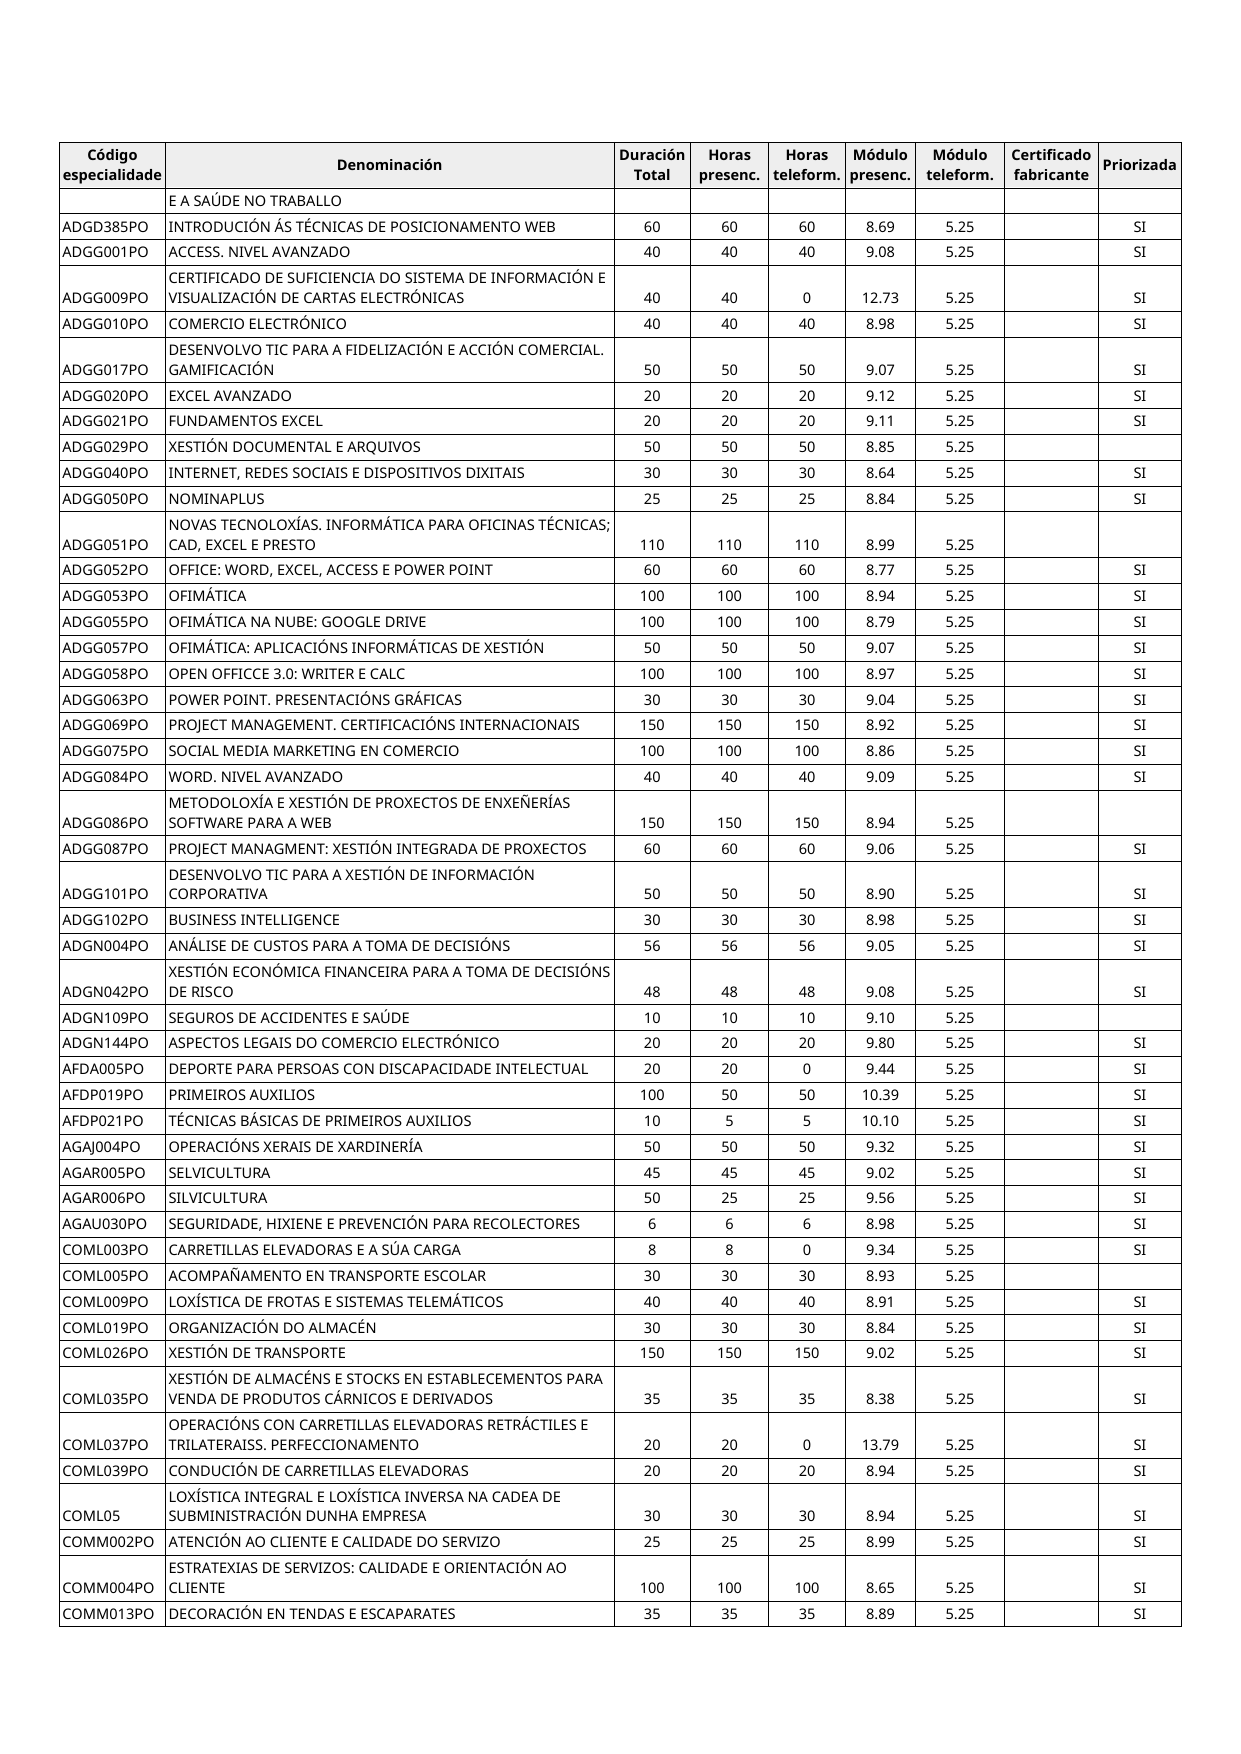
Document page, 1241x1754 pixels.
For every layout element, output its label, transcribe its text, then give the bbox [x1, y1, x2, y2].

table_cell [1005, 636, 1098, 661]
table_cell 60 [769, 214, 845, 239]
table_cell 5,25 [916, 1264, 1004, 1288]
table_cell 25 [615, 1530, 690, 1555]
table_cell WORD. NIVEL AVANZADO [166, 765, 614, 790]
table_cell 100 [615, 1556, 690, 1601]
table_cell 30 [769, 908, 845, 933]
table_cell [1005, 189, 1098, 213]
table_cell SI [1099, 558, 1181, 583]
table_cell 10,10 [846, 1109, 915, 1133]
table_cell 48 [769, 960, 845, 1004]
table_cell ADGG086PO [60, 791, 165, 835]
table_cell 35 [615, 1602, 690, 1626]
table_cell 8,64 [846, 461, 915, 486]
table_cell 40 [615, 240, 690, 265]
table_cell [1005, 1135, 1098, 1159]
table_cell CERTIFICADO DE SUFICIENCIA DO SISTEMA DE INFORMACIÓN E VISUALIZACIÓN DE CARTAS ELECTRÓNICAS [166, 266, 614, 311]
table_cell XESTIÓN DE ALMACÉNS E STOCKS EN ESTABLECEMENTOS PARA VENDA DE PRODUTOS CÁRNICOS E DERIVADOS [166, 1367, 614, 1412]
table_cell 5,25 [916, 662, 1004, 686]
table_cell 5,25 [916, 1160, 1004, 1185]
table_cell PROJECT MANAGMENT: XESTIÓN INTEGRADA DE PROXECTOS [166, 836, 614, 861]
table_cell [1005, 1186, 1098, 1211]
table_cell 30 [691, 1264, 768, 1288]
table_cell 50 [691, 1135, 768, 1159]
table_cell 9,02 [846, 1341, 915, 1366]
table_cell [1005, 266, 1098, 311]
table_cell SI [1099, 934, 1181, 959]
table_cell DEPORTE PARA PERSOAS CON DISCAPACIDADE INTELECTUAL [166, 1057, 614, 1082]
table_cell 40 [615, 1290, 690, 1314]
table_cell 110 [769, 512, 845, 557]
table_cell 35 [769, 1367, 845, 1412]
table_cell 40 [691, 765, 768, 790]
table_cell AGAR006PO [60, 1186, 165, 1211]
table_cell [1005, 1264, 1098, 1288]
table_cell 5,25 [916, 862, 1004, 907]
table_cell 50 [691, 338, 768, 382]
table_header Horas presenc. [691, 143, 768, 187]
table_cell [1005, 739, 1098, 764]
table_cell 25 [691, 1530, 768, 1555]
table_cell 25 [769, 487, 845, 511]
table_cell SI [1099, 383, 1181, 408]
table_cell 5,25 [916, 1238, 1004, 1263]
table_cell 5,25 [916, 1290, 1004, 1314]
table_cell [1099, 1005, 1181, 1030]
table_cell [1005, 409, 1098, 434]
table_cell SI [1099, 1083, 1181, 1108]
table_cell 8,99 [846, 1530, 915, 1555]
table_cell 20 [691, 1057, 768, 1082]
table_cell 5,25 [916, 461, 1004, 486]
table_cell OPEN OFFICCE 3.0: WRITER E CALC [166, 662, 614, 686]
table_cell 150 [769, 713, 845, 738]
table_cell ATENCIÓN AO CLIENTE E CALIDADE DO SERVIZO [166, 1530, 614, 1555]
table_cell 100 [691, 662, 768, 686]
table_cell 48 [691, 960, 768, 1004]
table_cell 13,79 [846, 1413, 915, 1457]
table_cell 30 [691, 461, 768, 486]
table_cell 8,89 [846, 1602, 915, 1626]
table_cell 8,84 [846, 1315, 915, 1340]
table_cell [1005, 1160, 1098, 1185]
table_cell SI [1099, 1459, 1181, 1483]
table_cell [1099, 791, 1181, 835]
table_cell ADGG055PO [60, 610, 165, 635]
table_cell 8,84 [846, 487, 915, 511]
table_cell 5,25 [916, 934, 1004, 959]
table_cell 10 [615, 1005, 690, 1030]
table_cell 12,73 [846, 266, 915, 311]
table_cell 5,25 [916, 1083, 1004, 1108]
table_cell 25 [691, 1186, 768, 1211]
table_cell PRIMEIROS AUXILIOS [166, 1083, 614, 1108]
table_cell 56 [615, 934, 690, 959]
table_cell 25 [769, 1530, 845, 1555]
table_cell SI [1099, 662, 1181, 686]
table_cell [1005, 1556, 1098, 1601]
table_cell COMM004PO [60, 1556, 165, 1601]
table_cell COML039PO [60, 1459, 165, 1483]
table_cell 9,04 [846, 687, 915, 712]
table_cell 5,25 [916, 1484, 1004, 1529]
table_cell ADGG040PO [60, 461, 165, 486]
table_cell 50 [769, 435, 845, 460]
table_cell [1005, 1530, 1098, 1555]
table_cell ADGG051PO [60, 512, 165, 557]
table_cell 5,25 [916, 1109, 1004, 1133]
table_cell 5,25 [916, 791, 1004, 835]
table_cell [1005, 584, 1098, 609]
table_cell SI [1099, 1160, 1181, 1185]
table_cell [691, 189, 768, 213]
table_cell 50 [769, 338, 845, 382]
table_cell 150 [615, 1341, 690, 1366]
table_cell [1005, 383, 1098, 408]
table_cell 20 [769, 383, 845, 408]
table_cell AGAR005PO [60, 1160, 165, 1185]
table_cell ADGG020PO [60, 383, 165, 408]
table_cell 50 [769, 862, 845, 907]
table_cell 40 [769, 765, 845, 790]
table_cell [1005, 610, 1098, 635]
table_cell 8,38 [846, 1367, 915, 1412]
table_cell 30 [691, 1315, 768, 1340]
table_cell 50 [691, 435, 768, 460]
table_cell 50 [769, 636, 845, 661]
table_cell SI [1099, 610, 1181, 635]
table_cell 9,44 [846, 1057, 915, 1082]
table_cell ADGG009PO [60, 266, 165, 311]
table_cell 8,94 [846, 1484, 915, 1529]
table_cell OFFICE: WORD, EXCEL, ACCESS E POWER POINT [166, 558, 614, 583]
table_cell 20 [691, 409, 768, 434]
table_cell 8,98 [846, 908, 915, 933]
table_cell 25 [615, 487, 690, 511]
table_cell 100 [615, 584, 690, 609]
table_cell 40 [691, 240, 768, 265]
table_header Horas teleform. [769, 143, 845, 187]
table_cell 8,79 [846, 610, 915, 635]
table_cell INTERNET, REDES SOCIAIS E DISPOSITIVOS DIXITAIS [166, 461, 614, 486]
table_cell 100 [615, 1083, 690, 1108]
table_cell 20 [769, 409, 845, 434]
table_cell LOXÍSTICA INTEGRAL E LOXÍSTICA INVERSA NA CADEA DE SUBMINISTRACIÓN DUNHA EMPRESA [166, 1484, 614, 1529]
table_cell 30 [615, 461, 690, 486]
table_cell [1005, 1602, 1098, 1626]
table_cell 5,25 [916, 312, 1004, 337]
table_cell 5,25 [916, 1530, 1004, 1555]
table_cell SI [1099, 1484, 1181, 1529]
table_cell ADGG069PO [60, 713, 165, 738]
table_cell 110 [691, 512, 768, 557]
table_cell 5,25 [916, 487, 1004, 511]
table_cell 8,86 [846, 739, 915, 764]
table_cell 60 [769, 558, 845, 583]
table_cell EXCEL AVANZADO [166, 383, 614, 408]
table_cell 100 [615, 610, 690, 635]
table_cell SI [1099, 1341, 1181, 1366]
table_cell 45 [769, 1160, 845, 1185]
table_cell ADGG058PO [60, 662, 165, 686]
table_cell SI [1099, 1530, 1181, 1555]
table_cell SILVICULTURA [166, 1186, 614, 1211]
table_cell ADGG075PO [60, 739, 165, 764]
table_cell 20 [691, 383, 768, 408]
table_cell [1005, 662, 1098, 686]
table_cell 50 [769, 1083, 845, 1108]
table_cell SI [1099, 1186, 1181, 1211]
table_cell 8,99 [846, 512, 915, 557]
table_cell POWER POINT. PRESENTACIÓNS GRÁFICAS [166, 687, 614, 712]
table_cell ACCESS. NIVEL AVANZADO [166, 240, 614, 265]
table_cell [1099, 189, 1181, 213]
table_cell 9,80 [846, 1031, 915, 1056]
table_cell ADGG053PO [60, 584, 165, 609]
table_cell 8 [691, 1238, 768, 1263]
table_cell 35 [615, 1367, 690, 1412]
table_cell SI [1099, 1212, 1181, 1237]
table_cell COML005PO [60, 1264, 165, 1288]
table_cell 5,25 [916, 240, 1004, 265]
table_cell 5,25 [916, 409, 1004, 434]
table_cell SEGUROS DE ACCIDENTES E SAÚDE [166, 1005, 614, 1030]
table_cell 45 [615, 1160, 690, 1185]
table_cell 8,94 [846, 1459, 915, 1483]
table_cell [1005, 791, 1098, 835]
table_cell [1005, 1341, 1098, 1366]
table_cell OPERACIÓNS CON CARRETILLAS ELEVADORAS RETRÁCTILES E TRILATERAISS. PERFECCIONAMENTO [166, 1413, 614, 1457]
table_cell ADGG084PO [60, 765, 165, 790]
table_cell 30 [769, 1315, 845, 1340]
table_cell 60 [691, 558, 768, 583]
table_cell 100 [691, 610, 768, 635]
table_cell 9,08 [846, 240, 915, 265]
table_cell [1005, 687, 1098, 712]
table_cell 50 [615, 862, 690, 907]
table_cell PROJECT MANAGEMENT. CERTIFICACIÓNS INTERNACIONAIS [166, 713, 614, 738]
table_cell 10 [615, 1109, 690, 1133]
table_cell 50 [691, 862, 768, 907]
table_cell 56 [769, 934, 845, 959]
table_cell 5,25 [916, 687, 1004, 712]
table_cell 5,25 [916, 558, 1004, 583]
table_cell [1005, 1057, 1098, 1082]
table_cell 30 [615, 908, 690, 933]
table_cell 60 [769, 836, 845, 861]
table_cell 5,25 [916, 435, 1004, 460]
table_cell 50 [615, 435, 690, 460]
table_cell SI [1099, 739, 1181, 764]
table_cell 60 [691, 214, 768, 239]
table_cell [1005, 1212, 1098, 1237]
table_cell 9,05 [846, 934, 915, 959]
table_cell 40 [691, 312, 768, 337]
table_cell 8,69 [846, 214, 915, 239]
table_cell 5,25 [916, 1315, 1004, 1340]
table_cell 8 [615, 1238, 690, 1263]
table_cell COML009PO [60, 1290, 165, 1314]
table_cell 5,25 [916, 1005, 1004, 1030]
table_cell [1005, 338, 1098, 382]
table_cell INTRODUCIÓN ÁS TÉCNICAS DE POSICIONAMENTO WEB [166, 214, 614, 239]
table_cell 35 [691, 1602, 768, 1626]
table_cell 5,25 [916, 1413, 1004, 1457]
table_cell 30 [691, 687, 768, 712]
table_cell XESTIÓN DOCUMENTAL E ARQUIVOS [166, 435, 614, 460]
table_cell 5,25 [916, 214, 1004, 239]
table_cell COML003PO [60, 1238, 165, 1263]
table_cell SI [1099, 836, 1181, 861]
table_cell SI [1099, 636, 1181, 661]
table_cell 60 [691, 836, 768, 861]
table_cell [1099, 512, 1181, 557]
table_cell 6 [691, 1212, 768, 1237]
table_cell [1005, 435, 1098, 460]
table_cell SI [1099, 1238, 1181, 1263]
table_cell TÉCNICAS BÁSICAS DE PRIMEIROS AUXILIOS [166, 1109, 614, 1133]
table_cell [1005, 214, 1098, 239]
table_cell 50 [615, 338, 690, 382]
table_cell 25 [691, 487, 768, 511]
table_cell COMM013PO [60, 1602, 165, 1626]
table_cell 5,25 [916, 739, 1004, 764]
table_cell 25 [769, 1186, 845, 1211]
table_cell SI [1099, 862, 1181, 907]
table_cell 30 [769, 687, 845, 712]
table_cell 150 [769, 791, 845, 835]
table_cell 50 [615, 1186, 690, 1211]
table_cell 8,98 [846, 1212, 915, 1237]
table_cell 30 [615, 1264, 690, 1288]
table_cell ASPECTOS LEGAIS DO COMERCIO ELECTRÓNICO [166, 1031, 614, 1056]
table_cell ADGG102PO [60, 908, 165, 933]
table_cell 150 [615, 713, 690, 738]
table_cell 150 [691, 791, 768, 835]
table_header Módulo presenc. [846, 143, 915, 187]
table_cell 100 [769, 739, 845, 764]
table_cell 30 [615, 1484, 690, 1529]
table_cell ESTRATEXIAS DE SERVIZOS: CALIDADE E ORIENTACIÓN AO CLIENTE [166, 1556, 614, 1601]
table_cell SI [1099, 312, 1181, 337]
table_cell 8,91 [846, 1290, 915, 1314]
table_cell SI [1099, 409, 1181, 434]
table_cell COMM002PO [60, 1530, 165, 1555]
table_cell SOCIAL MEDIA MARKETING EN COMERCIO [166, 739, 614, 764]
table_cell 30 [769, 461, 845, 486]
table_cell 9,07 [846, 338, 915, 382]
table_cell COML037PO [60, 1413, 165, 1457]
table_cell 40 [769, 240, 845, 265]
table_cell AGAU030PO [60, 1212, 165, 1237]
table_cell OFIMÁTICA NA NUBE: GOOGLE DRIVE [166, 610, 614, 635]
table_cell COML019PO [60, 1315, 165, 1340]
table_cell [1005, 1005, 1098, 1030]
table_cell CARRETILLAS ELEVADORAS E A SÚA CARGA [166, 1238, 614, 1263]
table_cell 100 [769, 662, 845, 686]
table_cell 8,85 [846, 435, 915, 460]
table_cell 20 [769, 1459, 845, 1483]
table_cell 5,25 [916, 1459, 1004, 1483]
table_cell ANÁLISE DE CUSTOS PARA A TOMA DE DECISIÓNS [166, 934, 614, 959]
table_cell METODOLOXÍA E XESTIÓN DE PROXECTOS DE ENXEÑERÍAS SOFTWARE PARA A WEB [166, 791, 614, 835]
table_cell [1005, 558, 1098, 583]
table_cell FUNDAMENTOS EXCEL [166, 409, 614, 434]
table_cell SI [1099, 487, 1181, 511]
table_cell [1005, 1290, 1098, 1314]
table_cell 8,97 [846, 662, 915, 686]
table_cell COML05 [60, 1484, 165, 1529]
table_cell [60, 189, 165, 213]
table_cell 8,90 [846, 862, 915, 907]
table_cell 35 [691, 1367, 768, 1412]
table_cell 9,12 [846, 383, 915, 408]
table_cell [1005, 1459, 1098, 1483]
table_cell 9,02 [846, 1160, 915, 1185]
table_cell DECORACIÓN EN TENDAS E ESCAPARATES [166, 1602, 614, 1626]
table_cell DESENVOLVO TIC PARA A FIDELIZACIÓN E ACCIÓN COMERCIAL. GAMIFICACIÓN [166, 338, 614, 382]
table_header Denominación [166, 143, 614, 187]
table_cell 8,65 [846, 1556, 915, 1601]
table_cell [1005, 934, 1098, 959]
table_cell ACOMPAÑAMENTO EN TRANSPORTE ESCOLAR [166, 1264, 614, 1288]
table_cell NOVAS TECNOLOXÍAS. INFORMÁTICA PARA OFICINAS TÉCNICAS; CAD, EXCEL E PRESTO [166, 512, 614, 557]
table_cell 40 [615, 312, 690, 337]
table_cell ADGG057PO [60, 636, 165, 661]
table_cell XESTIÓN ECONÓMICA FINANCEIRA PARA A TOMA DE DECISIÓNS DE RISCO [166, 960, 614, 1004]
table_cell SI [1099, 1109, 1181, 1133]
table_cell SI [1099, 1290, 1181, 1314]
table_cell SI [1099, 1367, 1181, 1412]
table_cell 5,25 [916, 512, 1004, 557]
table_cell 60 [615, 558, 690, 583]
table_cell [1005, 1031, 1098, 1056]
table_cell 50 [691, 636, 768, 661]
table_cell 60 [615, 214, 690, 239]
table_cell 6 [769, 1212, 845, 1237]
table_cell 5,25 [916, 636, 1004, 661]
table_cell 8,94 [846, 791, 915, 835]
table_cell 40 [691, 1290, 768, 1314]
table_cell [1005, 461, 1098, 486]
table_cell 8,94 [846, 584, 915, 609]
table_cell 0 [769, 1057, 845, 1082]
table_cell 9,09 [846, 765, 915, 790]
table_cell [1005, 1484, 1098, 1529]
table_cell 5,25 [916, 584, 1004, 609]
table_cell ADGG101PO [60, 862, 165, 907]
table_cell 50 [769, 1135, 845, 1159]
table_cell AFDA005PO [60, 1057, 165, 1082]
table_cell [615, 189, 690, 213]
table_cell 5,25 [916, 765, 1004, 790]
table_cell BUSINESS INTELLIGENCE [166, 908, 614, 933]
table_cell [1005, 240, 1098, 265]
table_cell 20 [615, 1459, 690, 1483]
table_cell 100 [691, 1556, 768, 1601]
table_cell OFIMÁTICA [166, 584, 614, 609]
table_cell ADGG021PO [60, 409, 165, 434]
table_cell 9,07 [846, 636, 915, 661]
table_cell 100 [691, 584, 768, 609]
table_header Código especialidade [60, 143, 165, 187]
table_cell COML035PO [60, 1367, 165, 1412]
table_cell [769, 189, 845, 213]
table_cell ORGANIZACIÓN DO ALMACÉN [166, 1315, 614, 1340]
table_cell 9,32 [846, 1135, 915, 1159]
table_cell [1005, 960, 1098, 1004]
table_cell [1005, 908, 1098, 933]
table_cell 8,64 [846, 189, 915, 213]
table_header Duración Total [615, 143, 690, 187]
table_cell 5,25 [916, 1057, 1004, 1082]
table_cell 5,25 [916, 1602, 1004, 1626]
table_cell 20 [691, 1459, 768, 1483]
table_cell 5,25 [916, 713, 1004, 738]
table_cell 56 [691, 934, 768, 959]
table_cell 150 [769, 1341, 845, 1366]
table_cell [1099, 435, 1181, 460]
table_cell 9,56 [846, 1186, 915, 1211]
table_cell [1005, 487, 1098, 511]
table_cell XESTIÓN DE TRANSPORTE [166, 1341, 614, 1366]
table_cell ADGD385PO [60, 214, 165, 239]
table_cell 5,25 [916, 610, 1004, 635]
table_cell 9,10 [846, 1005, 915, 1030]
table_cell ADGG063PO [60, 687, 165, 712]
table_cell 40 [691, 266, 768, 311]
table_cell [1099, 1264, 1181, 1288]
table_cell 5,25 [916, 1031, 1004, 1056]
table_cell [1005, 512, 1098, 557]
table_cell SI [1099, 1556, 1181, 1601]
table_cell 100 [615, 662, 690, 686]
table_cell 20 [769, 1031, 845, 1056]
table_cell 20 [615, 1413, 690, 1457]
table_cell SI [1099, 908, 1181, 933]
table_header Certificado fabricante [1005, 143, 1098, 187]
table_cell [1005, 765, 1098, 790]
table_cell 35 [769, 1602, 845, 1626]
table_cell SI [1099, 687, 1181, 712]
table_cell SI [1099, 214, 1181, 239]
table_cell ADGN042PO [60, 960, 165, 1004]
table_cell 5,25 [916, 1341, 1004, 1366]
table_cell 30 [769, 1264, 845, 1288]
table_cell 40 [615, 765, 690, 790]
table_cell SI [1099, 960, 1181, 1004]
table_cell ADGG001PO [60, 240, 165, 265]
table_cell 100 [615, 739, 690, 764]
table_cell SI [1099, 1057, 1181, 1082]
table_cell SEGURIDADE, HIXIENE E PREVENCIÓN PARA RECOLECTORES [166, 1212, 614, 1237]
table_cell 5,25 [916, 1212, 1004, 1237]
table_cell 30 [769, 1484, 845, 1529]
table_cell AFDP021PO [60, 1109, 165, 1133]
table_cell 5,25 [916, 189, 1004, 213]
table_header Priorizada [1099, 143, 1181, 187]
table_cell 100 [769, 584, 845, 609]
table_cell ADGG052PO [60, 558, 165, 583]
table_cell 30 [691, 908, 768, 933]
table_cell OPERACIÓNS XERAIS DE XARDINERÍA [166, 1135, 614, 1159]
table_cell [1005, 1413, 1098, 1457]
table_cell 30 [691, 1484, 768, 1529]
table_cell 5,25 [916, 1135, 1004, 1159]
table_cell 20 [615, 1057, 690, 1082]
table_cell 20 [615, 1031, 690, 1056]
table_cell 5 [769, 1109, 845, 1133]
table_cell ADGN004PO [60, 934, 165, 959]
table_cell SI [1099, 1413, 1181, 1457]
table_header Módulo teleform. [916, 143, 1004, 187]
table_cell 9,11 [846, 409, 915, 434]
table_cell 40 [615, 266, 690, 311]
table_cell 5,25 [916, 908, 1004, 933]
table_cell [1005, 1315, 1098, 1340]
table_cell SI [1099, 461, 1181, 486]
table_cell 50 [615, 636, 690, 661]
table_cell 5,25 [916, 836, 1004, 861]
table_cell 8,93 [846, 1264, 915, 1288]
table_cell 0 [769, 1238, 845, 1263]
table_cell 9,08 [846, 960, 915, 1004]
table_cell E A SAÚDE NO TRABALLO [166, 189, 614, 213]
table_cell 48 [615, 960, 690, 1004]
table_cell SELVICULTURA [166, 1160, 614, 1185]
table_cell 40 [769, 1290, 845, 1314]
table_cell 150 [691, 713, 768, 738]
table_cell 6 [615, 1212, 690, 1237]
table_cell 0 [769, 1413, 845, 1457]
table_cell [1005, 836, 1098, 861]
table_cell AFDP019PO [60, 1083, 165, 1108]
table_cell SI [1099, 1602, 1181, 1626]
table_cell 5,25 [916, 1556, 1004, 1601]
table_cell ADGG087PO [60, 836, 165, 861]
table_cell AGAJ004PO [60, 1135, 165, 1159]
table_cell 5,25 [916, 383, 1004, 408]
table_cell 10 [769, 1005, 845, 1030]
table_cell 100 [769, 610, 845, 635]
table_cell 45 [691, 1160, 768, 1185]
table_cell SI [1099, 1031, 1181, 1056]
table_cell 5 [691, 1109, 768, 1133]
table_cell 30 [615, 1315, 690, 1340]
table_cell SI [1099, 338, 1181, 382]
table_cell SI [1099, 266, 1181, 311]
table_cell 10 [691, 1005, 768, 1030]
table_cell 20 [691, 1413, 768, 1457]
table_cell 110 [615, 512, 690, 557]
table_cell LOXÍSTICA DE FROTAS E SISTEMAS TELEMÁTICOS [166, 1290, 614, 1314]
table_cell ADGN144PO [60, 1031, 165, 1056]
table_cell 9,34 [846, 1238, 915, 1263]
table_cell 5,25 [916, 960, 1004, 1004]
table_cell 40 [769, 312, 845, 337]
table_cell 100 [691, 739, 768, 764]
table_cell ADGN109PO [60, 1005, 165, 1030]
table_cell SI [1099, 240, 1181, 265]
table_cell 5,25 [916, 266, 1004, 311]
table_cell 5,25 [916, 1367, 1004, 1412]
table_cell 50 [615, 1135, 690, 1159]
table_cell [1005, 862, 1098, 907]
table_cell ADGG010PO [60, 312, 165, 337]
table_cell 5,25 [916, 1186, 1004, 1211]
table_cell SI [1099, 1135, 1181, 1159]
table_cell 50 [691, 1083, 768, 1108]
table_cell SI [1099, 584, 1181, 609]
table_cell 10,39 [846, 1083, 915, 1108]
table_cell 20 [691, 1031, 768, 1056]
table_cell 8,77 [846, 558, 915, 583]
table_cell [1005, 713, 1098, 738]
table_cell 100 [769, 1556, 845, 1601]
table_cell ADGG050PO [60, 487, 165, 511]
table_cell 30 [615, 687, 690, 712]
table_cell SI [1099, 713, 1181, 738]
table_cell 60 [615, 836, 690, 861]
table_cell 9,06 [846, 836, 915, 861]
table_cell 8,98 [846, 312, 915, 337]
table_cell 20 [615, 383, 690, 408]
table_cell 20 [615, 409, 690, 434]
table_cell 0 [769, 266, 845, 311]
table_cell ADGG017PO [60, 338, 165, 382]
table_cell 8,92 [846, 713, 915, 738]
table_cell [1005, 1238, 1098, 1263]
table_cell COMERCIO ELECTRÓNICO [166, 312, 614, 337]
table_cell COML026PO [60, 1341, 165, 1366]
table_cell SI [1099, 1315, 1181, 1340]
table_cell NOMINAPLUS [166, 487, 614, 511]
table_cell CONDUCIÓN DE CARRETILLAS ELEVADORAS [166, 1459, 614, 1483]
table_cell OFIMÁTICA: APLICACIÓNS INFORMÁTICAS DE XESTIÓN [166, 636, 614, 661]
table_cell 150 [615, 791, 690, 835]
table_cell ADGG029PO [60, 435, 165, 460]
table_cell DESENVOLVO TIC PARA A XESTIÓN DE INFORMACIÓN CORPORATIVA [166, 862, 614, 907]
table_cell [1005, 1083, 1098, 1108]
table_cell SI [1099, 765, 1181, 790]
table_cell [1005, 1367, 1098, 1412]
table_cell 150 [691, 1341, 768, 1366]
table_cell [1005, 1109, 1098, 1133]
table_cell [1005, 312, 1098, 337]
table_cell 5,25 [916, 338, 1004, 382]
